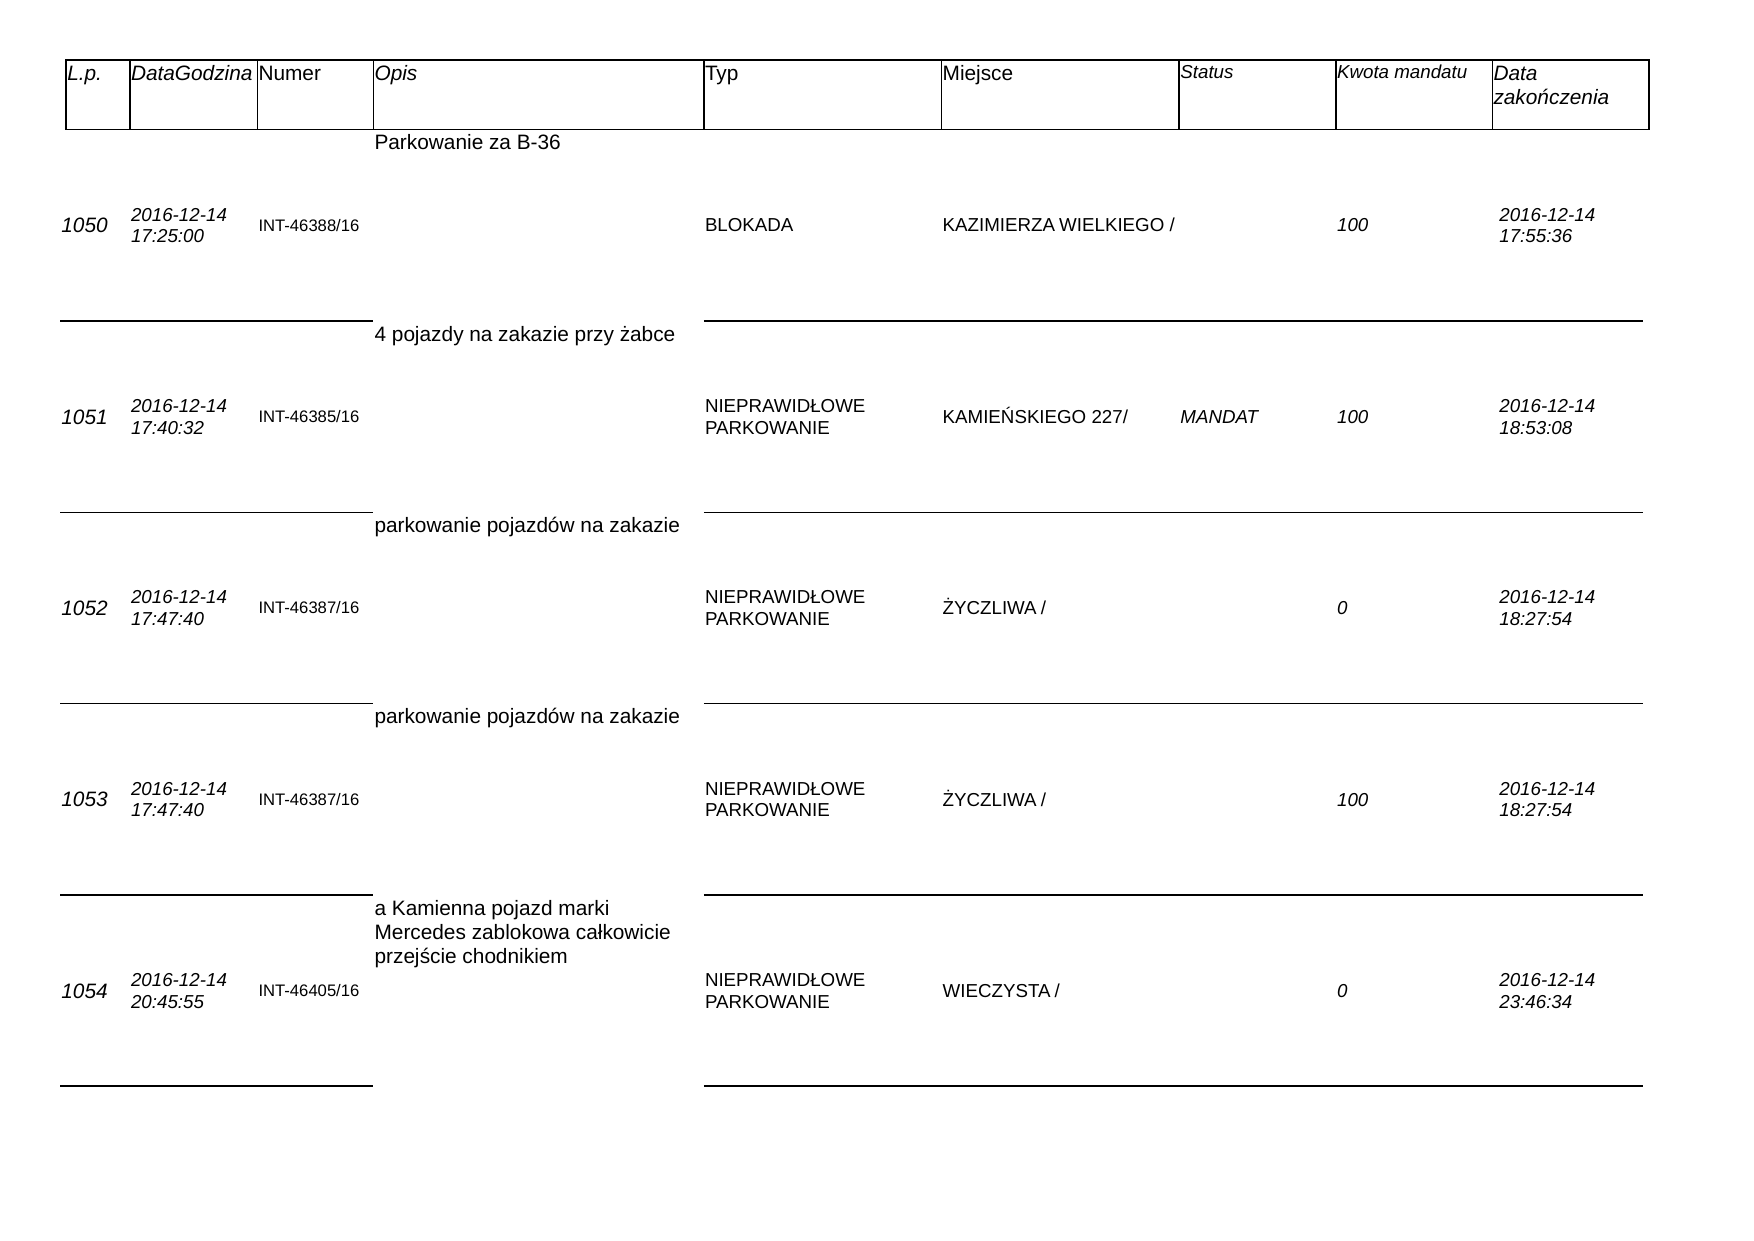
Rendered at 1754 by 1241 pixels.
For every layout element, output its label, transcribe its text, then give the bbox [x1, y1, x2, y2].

table_cell WIECZYSTA / [941, 896, 1179, 1085]
table_cell 100 [1336, 130, 1498, 320]
table_cell [1179, 704, 1336, 894]
table_cell 1053 [60, 704, 130, 894]
table_cell KAZIMIERZA WIELKIEGO / [941, 130, 1179, 320]
table_cell 1051 [60, 322, 130, 511]
table_cell [1179, 513, 1336, 703]
table_cell a Kamienna pojazd marki Mercedes zablokowa całkowicie przejście chodnikiem [373, 894, 704, 1085]
table_cell 1054 [60, 896, 130, 1085]
table_cell 2016-12-14 17:55:36 [1498, 130, 1643, 320]
table_cell 100 [1336, 322, 1498, 511]
table_header Data zakończenia [1493, 61, 1648, 129]
table_cell 100 [1336, 704, 1498, 894]
table_cell NIEPRAWIDŁOWE PARKOWANIE [704, 896, 941, 1085]
table_cell [1179, 130, 1336, 320]
table_cell NIEPRAWIDŁOWE PARKOWANIE [704, 322, 941, 511]
table_cell ŻYCZLIWA / [941, 513, 1179, 703]
table_cell [1643, 320, 1649, 511]
table_cell INT-46385/16 [257, 322, 373, 511]
table_cell [1643, 894, 1649, 1085]
table_cell MANDAT [1179, 322, 1336, 511]
table_header Numer [258, 61, 373, 129]
table_header Miejsce [942, 61, 1178, 129]
table_cell INT-46405/16 [257, 896, 373, 1085]
table_cell INT-46387/16 [257, 513, 373, 703]
table_header Status [1180, 61, 1335, 129]
table_cell NIEPRAWIDŁOWE PARKOWANIE [704, 704, 941, 894]
table_cell Parkowanie za B-36 [373, 130, 704, 320]
table_cell 0 [1336, 513, 1498, 703]
table_cell 2016-12-14 17:47:40 [130, 704, 257, 894]
table_cell [1643, 130, 1649, 320]
table_cell ŻYCZLIWA / [941, 704, 1179, 894]
table_cell BLOKADA [704, 130, 941, 320]
table_header Typ [705, 61, 941, 129]
table_cell 2016-12-14 18:53:08 [1498, 322, 1643, 511]
table_cell 1050 [60, 129, 130, 320]
table_cell 0 [1336, 896, 1498, 1085]
table_cell INT-46388/16 [257, 130, 373, 320]
table_cell 4 pojazdy na zakazie przy żabce [373, 320, 704, 511]
table_cell NIEPRAWIDŁOWE PARKOWANIE [704, 513, 941, 703]
table_cell 2016-12-14 18:27:54 [1498, 513, 1643, 703]
table_cell 2016-12-14 17:40:32 [130, 322, 257, 511]
table_header Opis [374, 61, 703, 129]
table_cell parkowanie pojazdów na zakazie [373, 511, 704, 703]
table_cell [1643, 703, 1649, 894]
table_cell 2016-12-14 20:45:55 [130, 896, 257, 1085]
table_cell 2016-12-14 23:46:34 [1498, 896, 1643, 1085]
table_cell [1179, 896, 1336, 1085]
table_header L.p. [67, 61, 129, 129]
table_cell [1643, 511, 1649, 703]
table_cell 2016-12-14 18:27:54 [1498, 704, 1643, 894]
table_cell 1052 [60, 513, 130, 703]
table_cell parkowanie pojazdów na zakazie [373, 703, 704, 894]
table_header [60, 59, 65, 129]
table_cell 2016-12-14 17:25:00 [130, 130, 257, 320]
table_header Kwota mandatu [1337, 61, 1492, 129]
table_header DataGodzina [131, 61, 257, 129]
table_cell INT-46387/16 [257, 704, 373, 894]
table_cell 2016-12-14 17:47:40 [130, 513, 257, 703]
table_cell KAMIEŃSKIEGO 227/ [941, 322, 1179, 511]
